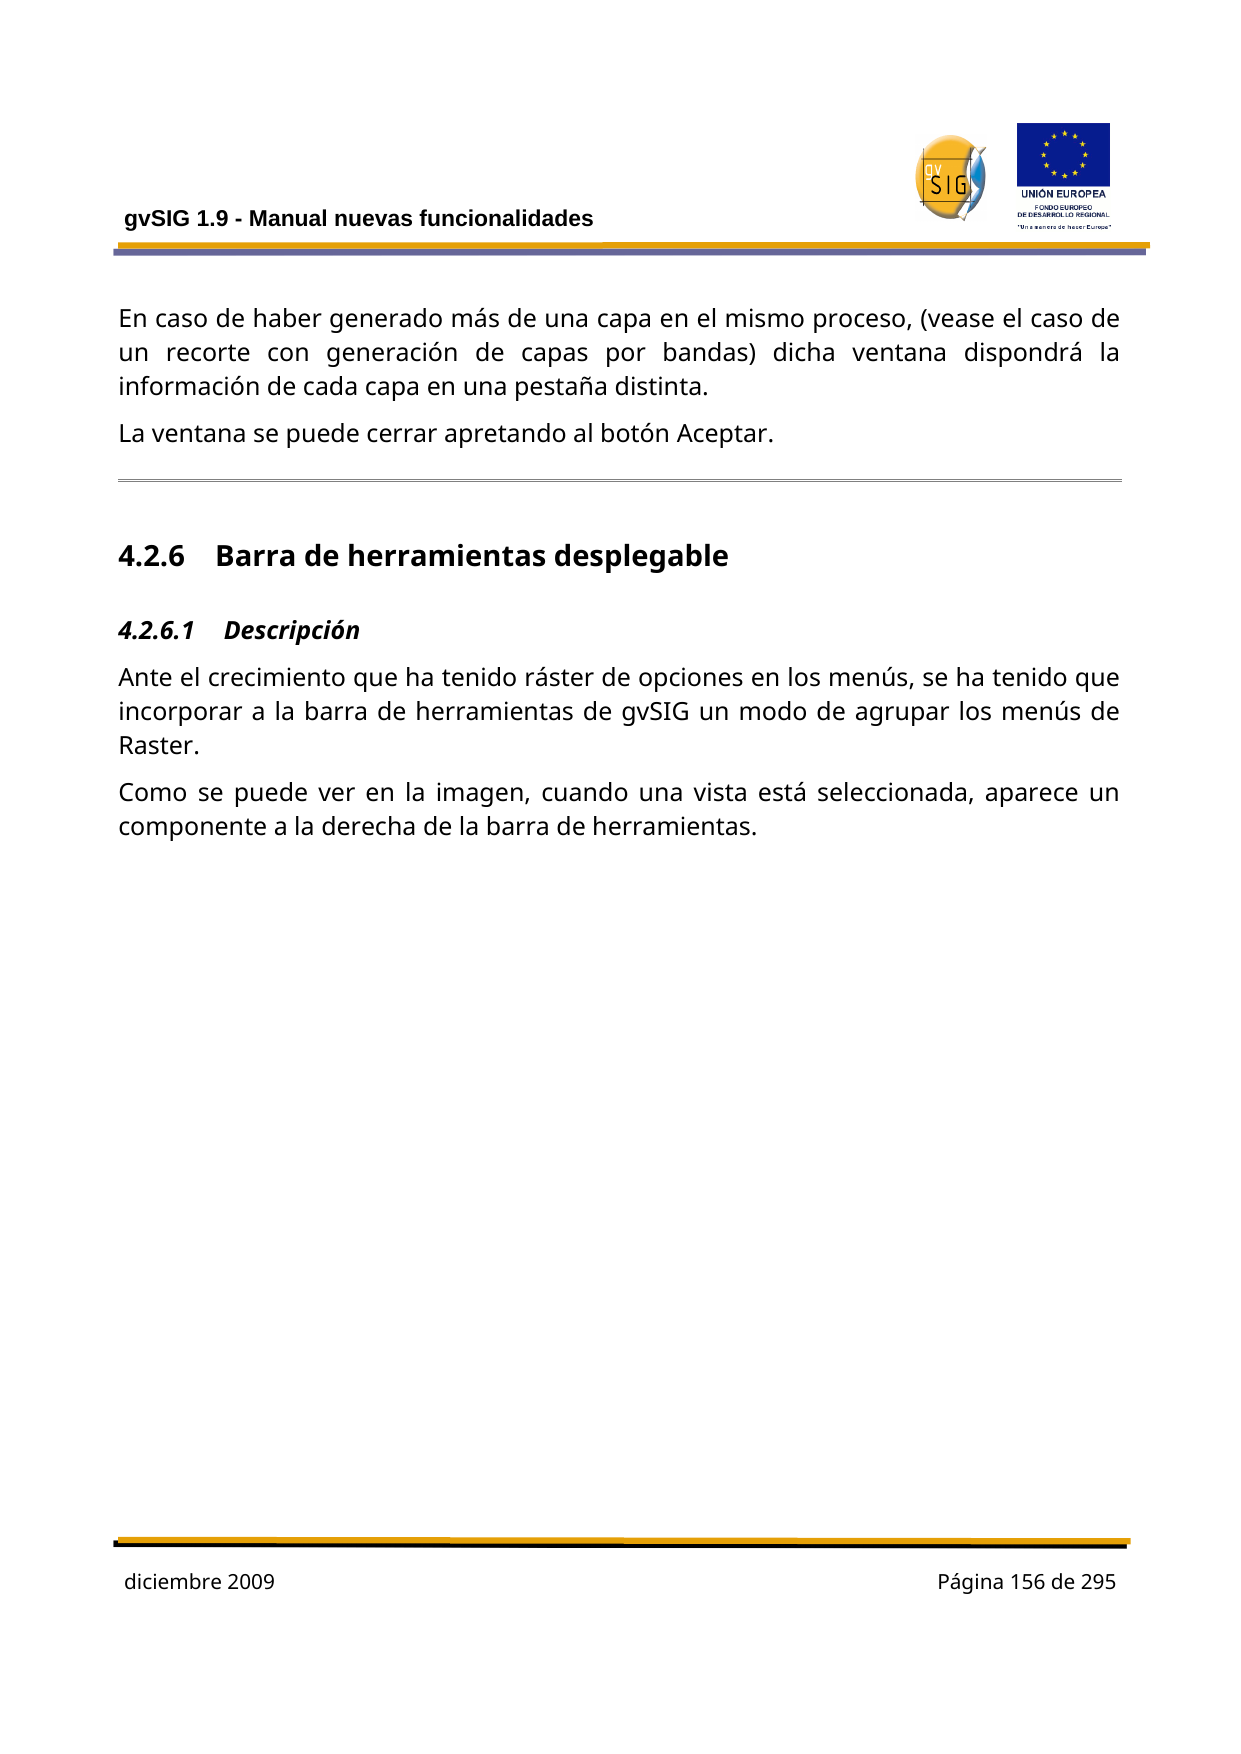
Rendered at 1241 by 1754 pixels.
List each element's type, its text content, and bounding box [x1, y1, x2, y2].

text Ante el crecimiento que ha tenido ráster de opciones en los menús, se ha tenido que incorporar a la barra de herramientas de gvSIG un modo de agrupar los menús de Raster. [118, 659, 1122, 762]
text La ventana se puede cerrar apretando al botón Aceptar. [118, 415, 1122, 449]
text En caso de haber generado más de una capa en el mismo proceso, (vease el caso de un recorte con generación de capas por bandas) dicha ventana dispondrá la información de cada capa en una pestaña distinta. [118, 301, 1122, 403]
subtitle Descripción [118, 613, 1122, 647]
subtitle Barra de herramientas desplegable [118, 536, 1122, 575]
picture [914, 134, 987, 222]
picture [1015, 123, 1112, 232]
text Como se puede ver en la imagen, cuando una vista está seleccionada, aparece un componente a la derecha de la barra de herramientas. [118, 774, 1122, 842]
